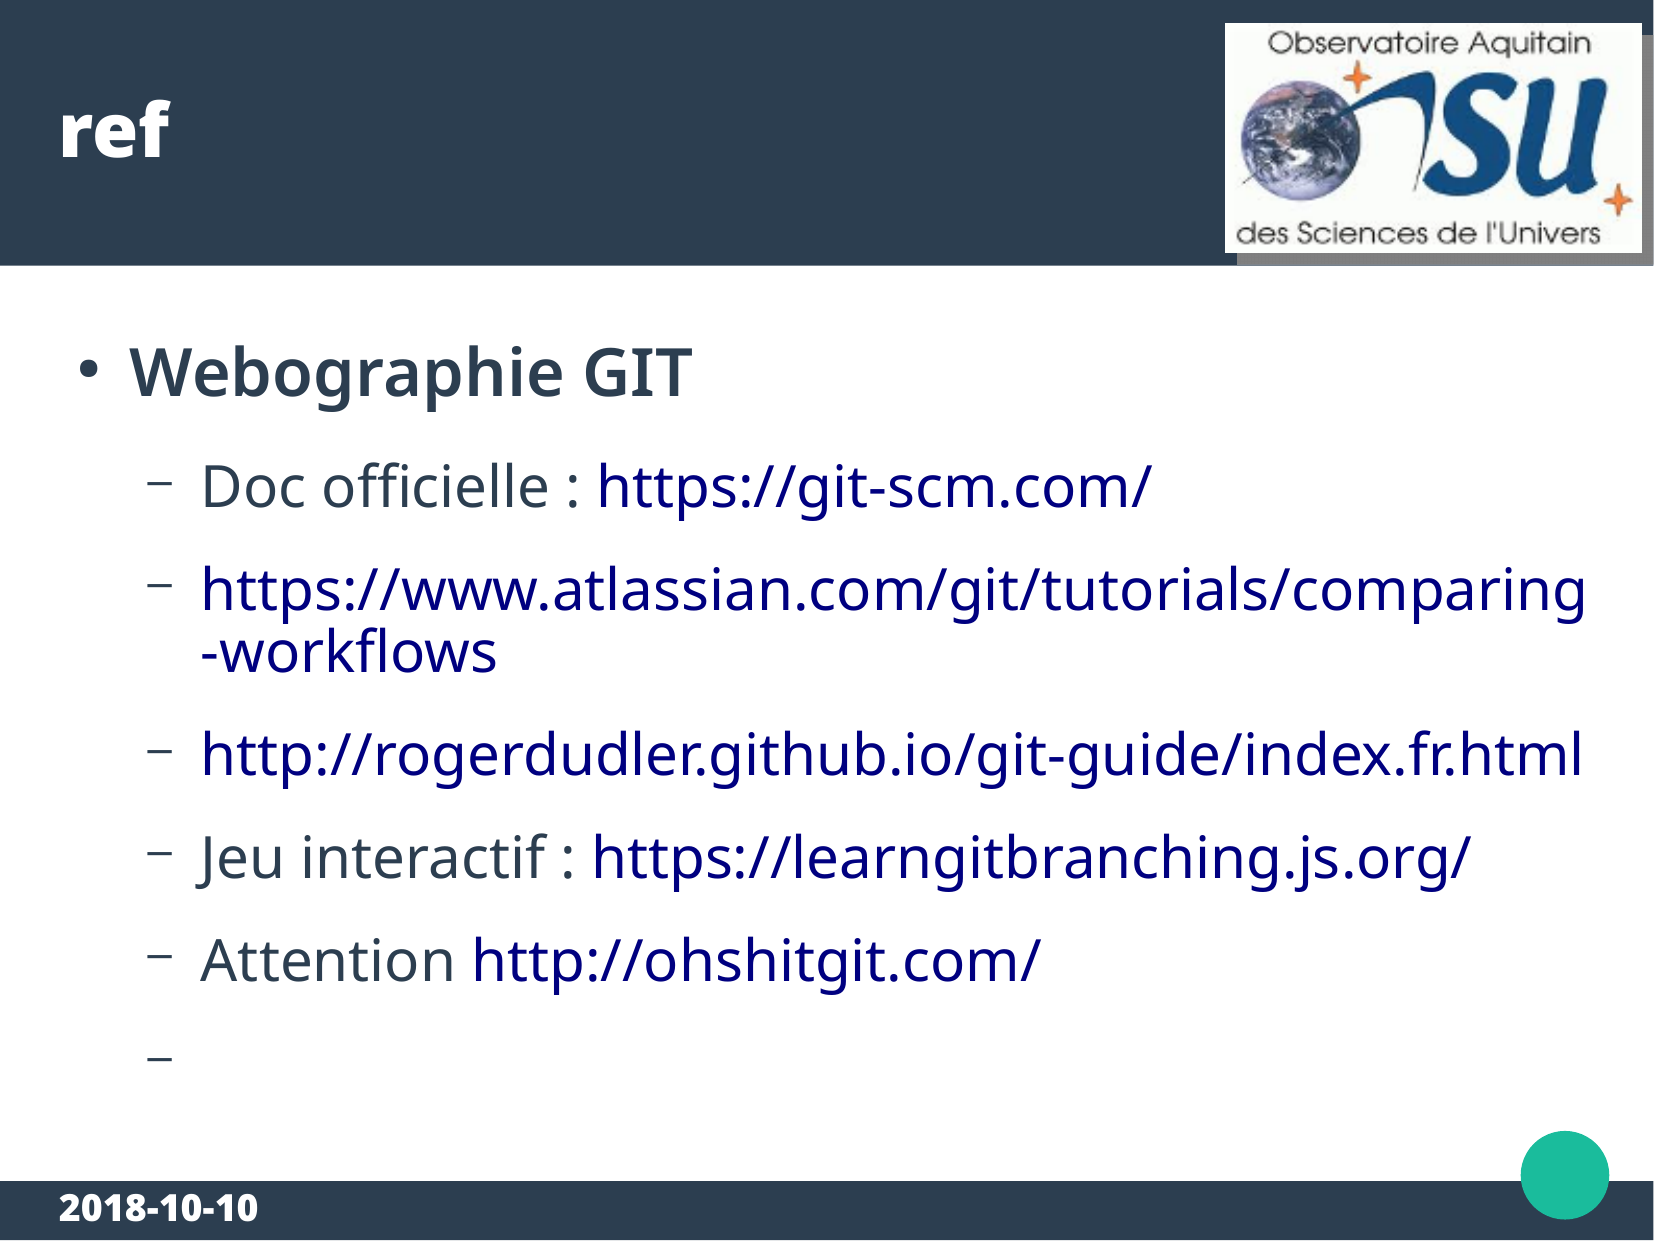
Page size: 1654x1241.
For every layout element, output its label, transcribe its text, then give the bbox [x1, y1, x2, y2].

picture [1225, 23, 1642, 253]
list Webographie GIT Doc officielle : https://git-scm.com/ https://www.atlassian.com/git/tutorials/comparing-workflows http://rogerdudler.github.io/git-guide/index.fr.html Jeu interactif : https://learngitbranching.js.org/ Attention http://ohshitgit.com/ [59, 324, 1595, 1152]
title ref [59, 49, 1595, 207]
